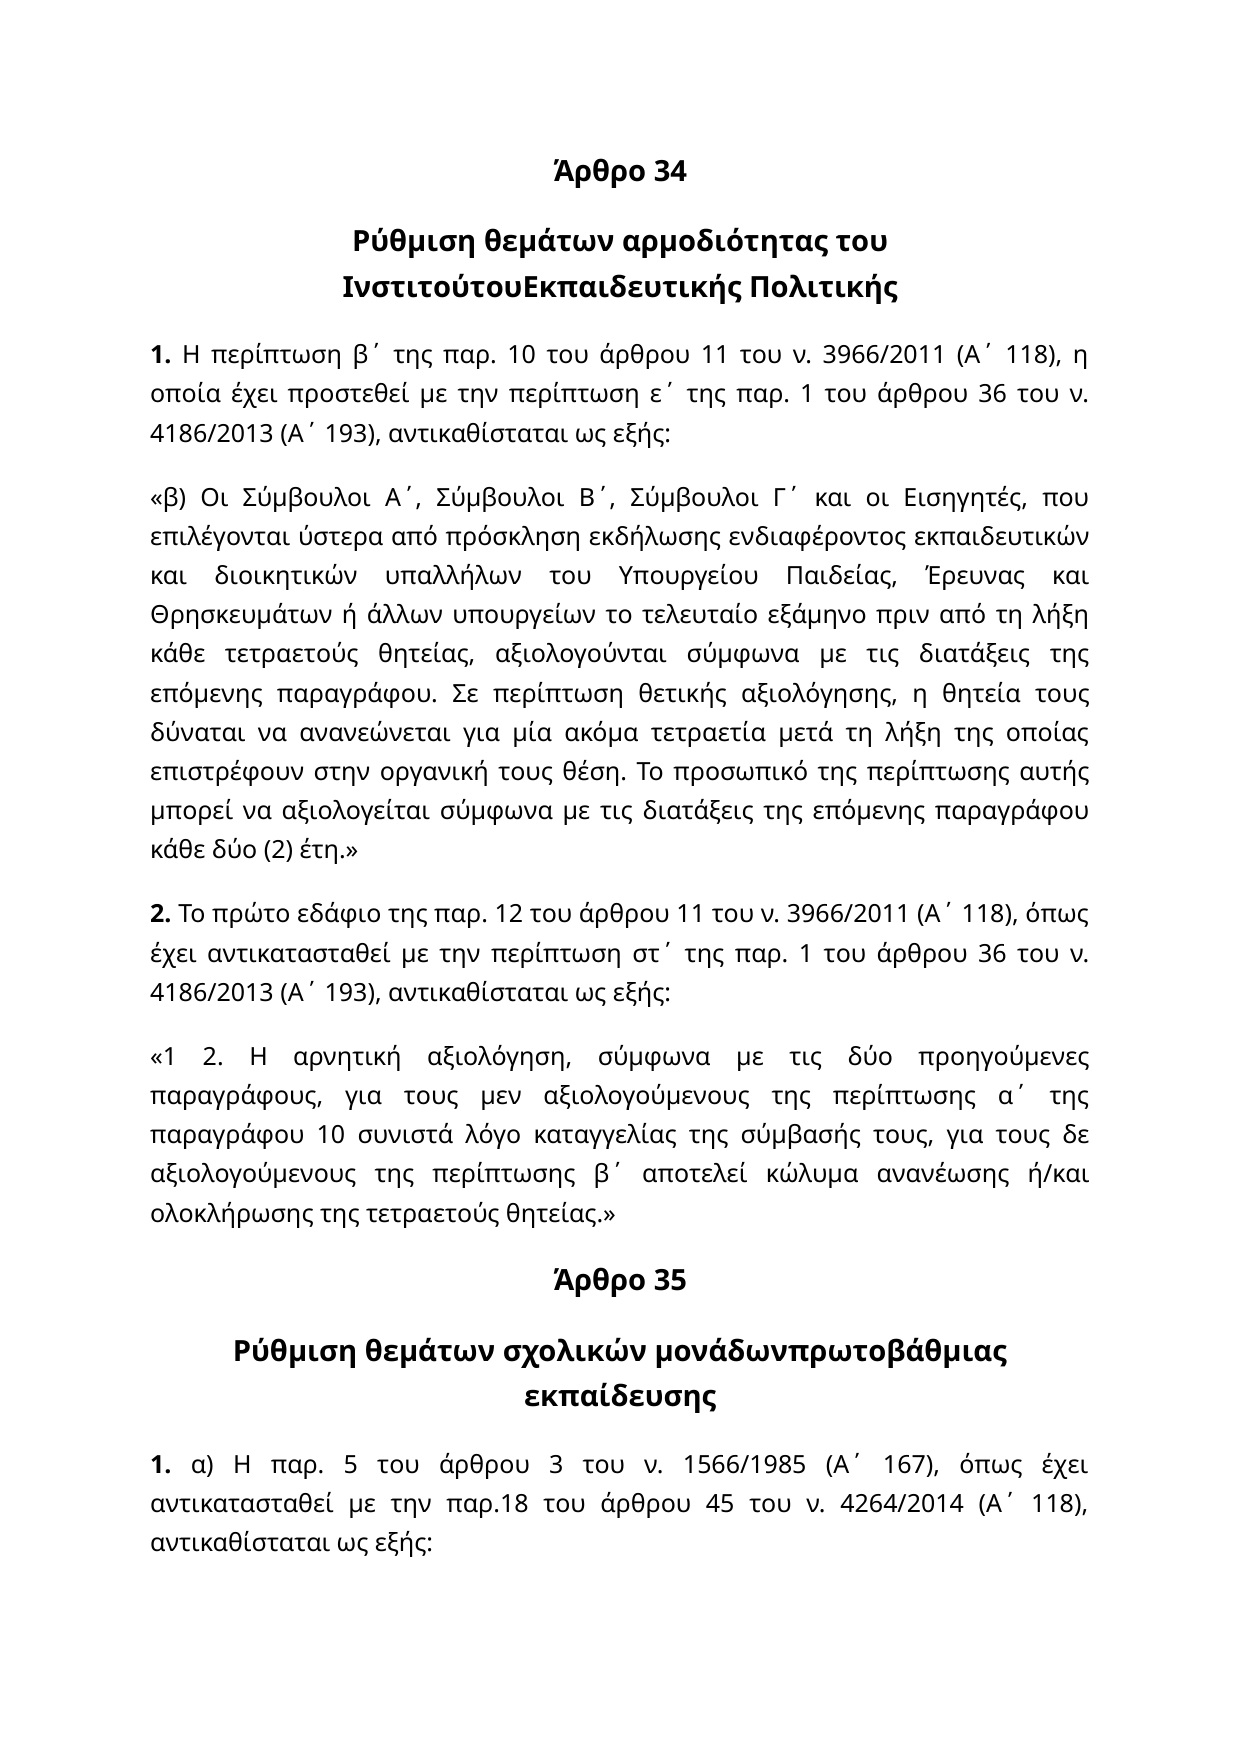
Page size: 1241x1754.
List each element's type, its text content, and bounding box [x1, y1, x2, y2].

subtitle Άρθρο 35 [150, 1259, 1090, 1299]
text 2. Το πρώτο εδάφιο της παρ. 12 του άρθρου 11 του ν. 3966/2011 (Α΄ 118), όπως έχει αντικατασταθεί με την περίπτωση στ΄ της παρ. 1 του άρθρου 36 του ν. 4186/2013 (Α΄ 193), αντικαθίσταται ως εξής: [150, 896, 1090, 1008]
subtitle Ρύθμιση θεμάτων σχολικών μονάδωνπρωτοβάθμιας εκπαίδευσης [150, 1330, 1090, 1415]
text «1 2. Η αρνητική αξιολόγηση, σύμφωνα με τις δύο προηγούμενες παραγράφους, για τους μεν αξιολογούμενους της περίπτωσης α΄ της παραγράφου 10 συνιστά λόγο καταγγελίας της σύμβασής τους, για τους δε αξιολογούμενους της περίπτωσης β΄ αποτελεί κώλυμα ανανέωσης ή/και ολοκλήρωσης της τετραετούς θητείας.» [150, 1038, 1090, 1229]
subtitle Άρθρο 34 [150, 150, 1090, 190]
text 1. Η περίπτωση β΄ της παρ. 10 του άρθρου 11 του ν. 3966/2011 (Α΄ 118), η οποία έχει προστεθεί με την περίπτωση ε΄ της παρ. 1 του άρθρου 36 του ν. 4186/2013 (Α΄ 193), αντικαθίσταται ως εξής: [150, 337, 1090, 449]
subtitle Ρύθμιση θεμάτων αρμοδιότητας του ΙνστιτούτουΕκπαιδευτικής Πολιτικής [150, 221, 1090, 306]
text 1. α) Η παρ. 5 του άρθρου 3 του ν. 1566/1985 (Α΄ 167), όπως έχει αντικατασταθεί με την παρ.18 του άρθρου 45 του ν. 4264/2014 (Α΄ 118), αντικαθίσταται ως εξής: [150, 1446, 1090, 1559]
text «β) Οι Σύμβουλοι Α΄, Σύμβουλοι Β΄, Σύμβουλοι Γ΄ και οι Εισηγητές, που επιλέγονται ύστερα από πρόσκληση εκδήλωσης ενδιαφέροντος εκπαιδευτικών και διοικητικών υπαλλήλων του Υπουργείου Παιδείας, Έρευνας και Θρησκευμάτων ή άλλων υπουργείων το τελευταίο εξάμηνο πριν από τη λήξη κάθε τετραετούς θητείας, αξιολογούνται σύμφωνα με τις διατάξεις της επόμενης παραγράφου. Σε περίπτωση θετικής αξιολόγησης, η θητεία τους δύναται να ανανεώνεται για μία ακόμα τετραετία μετά τη λήξη της οποίας επιστρέφουν στην οργανική τους θέση. Το προσωπικό της περίπτωσης αυτής μπορεί να αξιολογείται σύμφωνα με τις διατάξεις της επόμενης παραγράφου κάθε δύο (2) έτη.» [150, 479, 1090, 866]
